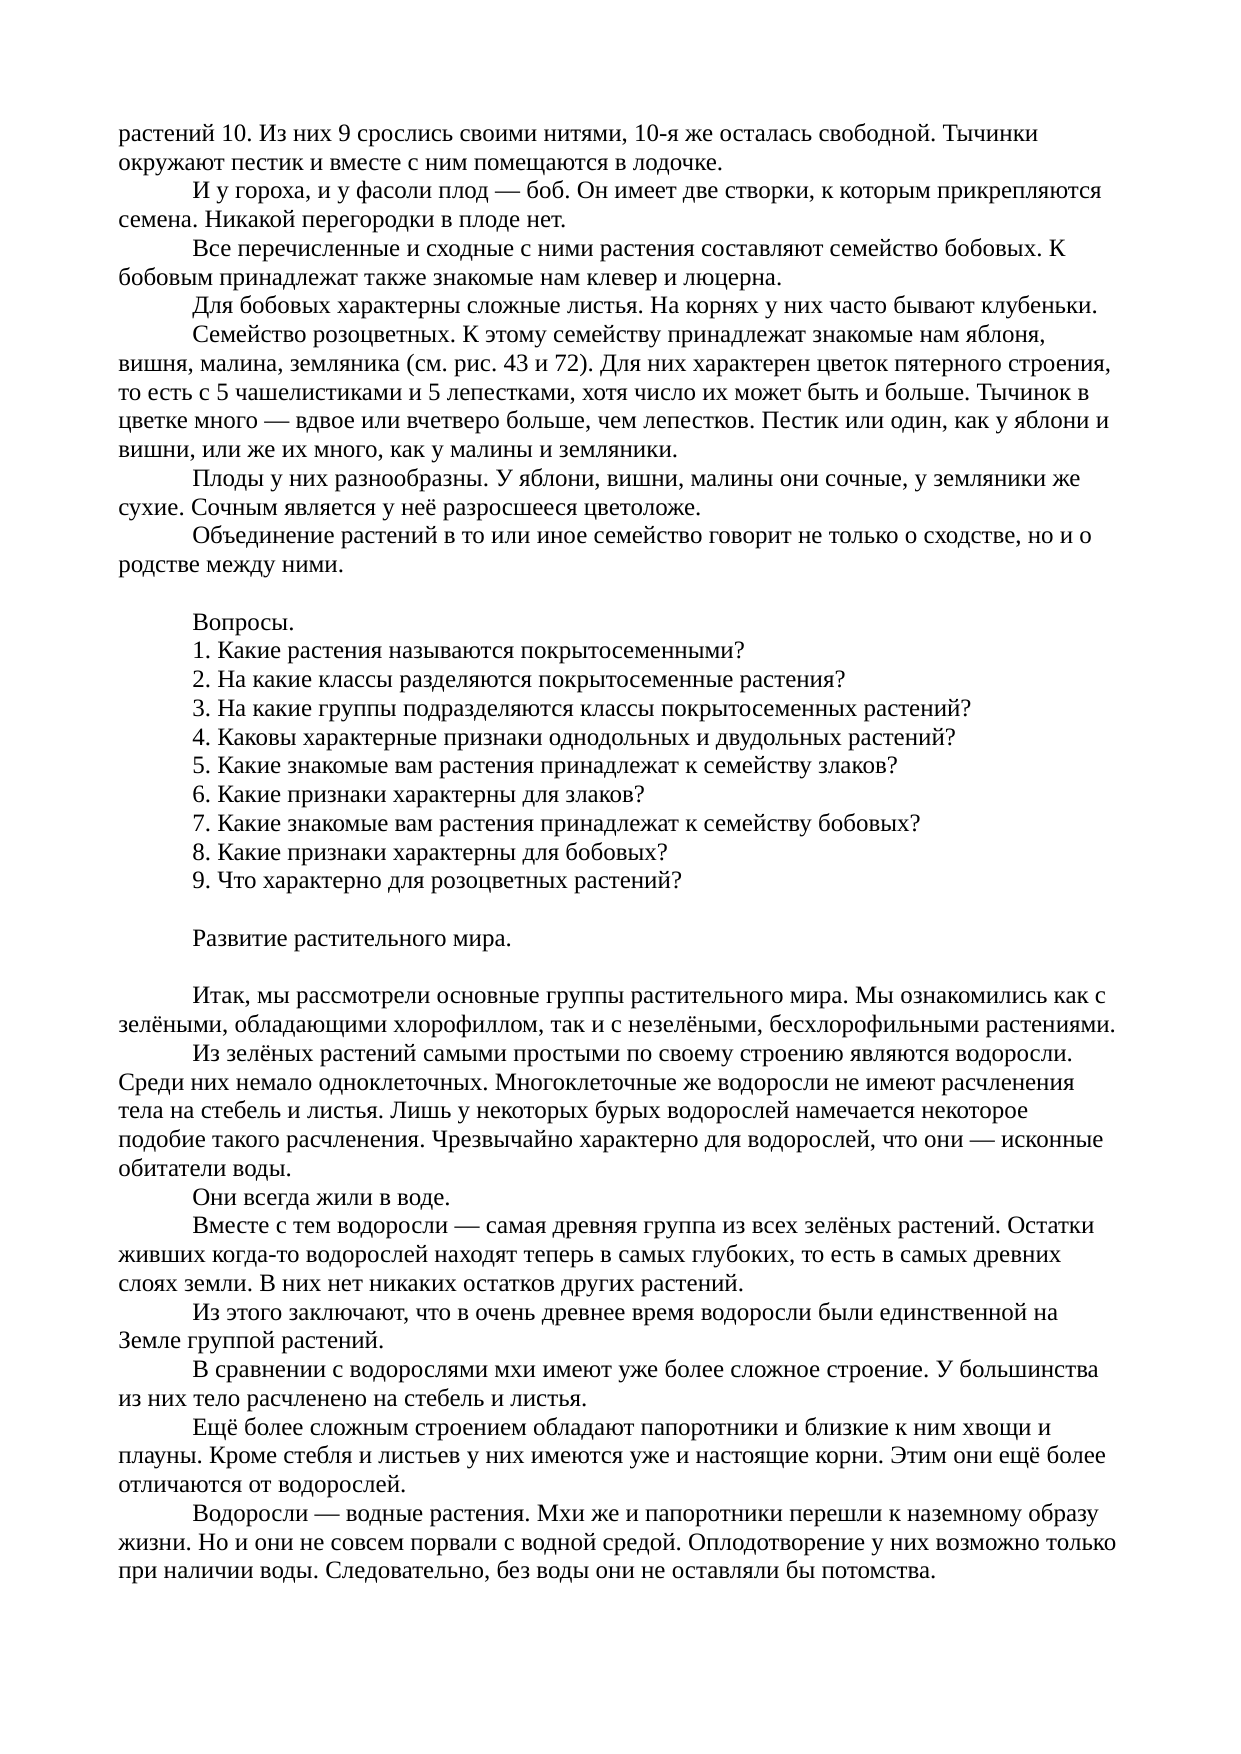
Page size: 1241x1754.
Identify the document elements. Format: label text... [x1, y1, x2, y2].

text Ещё более сложным строением обладают папоротники и близкие к ним хвощи и плауны. Кроме стебля и листьев у них имеются уже и настоящие корни. Этим они ещё более отличаются от водорослей. [118, 1412, 1122, 1498]
text Они всегда жили в воде. [118, 1182, 1122, 1211]
text 2. На какие классы разделяются покрытосеменные растения? [118, 664, 1122, 693]
text И у гороха, и у фасоли плод — боб. Он имеет две створки, к которым прикрепляются семена. Никакой перегородки в плоде нет. [118, 176, 1122, 233]
text Развитие растительного мира. [118, 923, 1122, 952]
text Плоды у них разнообразны. У яблони, вишни, малины они сочные, у земляники же сухие. Сочным является у неё разросшееся цветоложе. [118, 463, 1122, 521]
text 8. Какие признаки характерны для бобовых? [118, 837, 1122, 866]
text 9. Что характерно для розоцветных растений? [118, 866, 1122, 894]
text Вопросы. [118, 607, 1122, 636]
text Из зелёных растений самыми простыми по своему строению являются водоросли. Среди них немало одноклеточных. Многоклеточные же водоросли не имеют расчленения тела на стебель и листья. Лишь у некоторых бурых водорослей намечается некоторое подобие такого расчленения. Чрезвычайно характерно для водорослей, что они — исконные обитатели воды. [118, 1038, 1122, 1182]
text растений 10. Из них 9 срослись своими нитями, 10-я же осталась свободной. Тычинки окружают пестик и вместе с ним помещаются в лодочке. [118, 118, 1122, 176]
text 4. Каковы характерные признаки однодольных и двудольных растений? [118, 722, 1122, 751]
text Все перечисленные и сходные с ними растения составляют семейство бобовых. К бобовым принадлежат также знакомые нам клевер и люцерна. [118, 233, 1122, 291]
text 6. Какие признаки характерны для злаков? [118, 779, 1122, 808]
text 3. На какие группы подразделяются классы покрытосеменных растений? [118, 693, 1122, 722]
text Для бобовых характерны сложные листья. На корнях у них часто бывают клубеньки. [118, 291, 1122, 319]
text Из этого заключают, что в очень древнее время водоросли были единственной на Земле группой растений. [118, 1297, 1122, 1354]
text 5. Какие знакомые вам растения принадлежат к семейству злаков? [118, 751, 1122, 779]
text Водоросли — водные растения. Мхи же и папоротники перешли к наземному образу жизни. Но и они не совсем порвали с водной средой. Оплодотворение у них возможно только при наличии воды. Следовательно, без воды они не оставляли бы потомства. [118, 1498, 1122, 1584]
text Семейство розоцветных. К этому семейству принадлежат знакомые нам яблоня, вишня, малина, земляника (см. рис. 43 и 72). Для них характерен цветок пятерного строения, то есть с 5 чашелистиками и 5 лепестками, хотя число их может быть и больше. Тычинок в цветке много — вдвое или вчетверо больше, чем лепестков. Пестик или один, как у яблони и вишни, или же их много, как у малины и земляники. [118, 319, 1122, 463]
text 7. Какие знакомые вам растения принадлежат к семейству бобовых? [118, 808, 1122, 837]
text В сравнении с водорослями мхи имеют уже более сложное строение. У большинства из них тело расчленено на стебель и листья. [118, 1354, 1122, 1412]
text Вместе с тем водоросли — самая древняя группа из всех зелёных растений. Остатки живших когда-то водорослей находят теперь в самых глубоких, то есть в самых древних слоях земли. В них нет никаких остатков других растений. [118, 1211, 1122, 1297]
text Объединение растений в то или иное семейство говорит не только о сходстве, но и о родстве между ними. [118, 521, 1122, 578]
text Итак, мы рассмотрели основные группы растительного мира. Мы ознакомились как с зелёными, обладающими хлорофиллом, так и с незелёными, бесхлорофильными растениями. [118, 981, 1122, 1038]
text 1. Какие растения называются покрытосеменными? [118, 636, 1122, 664]
